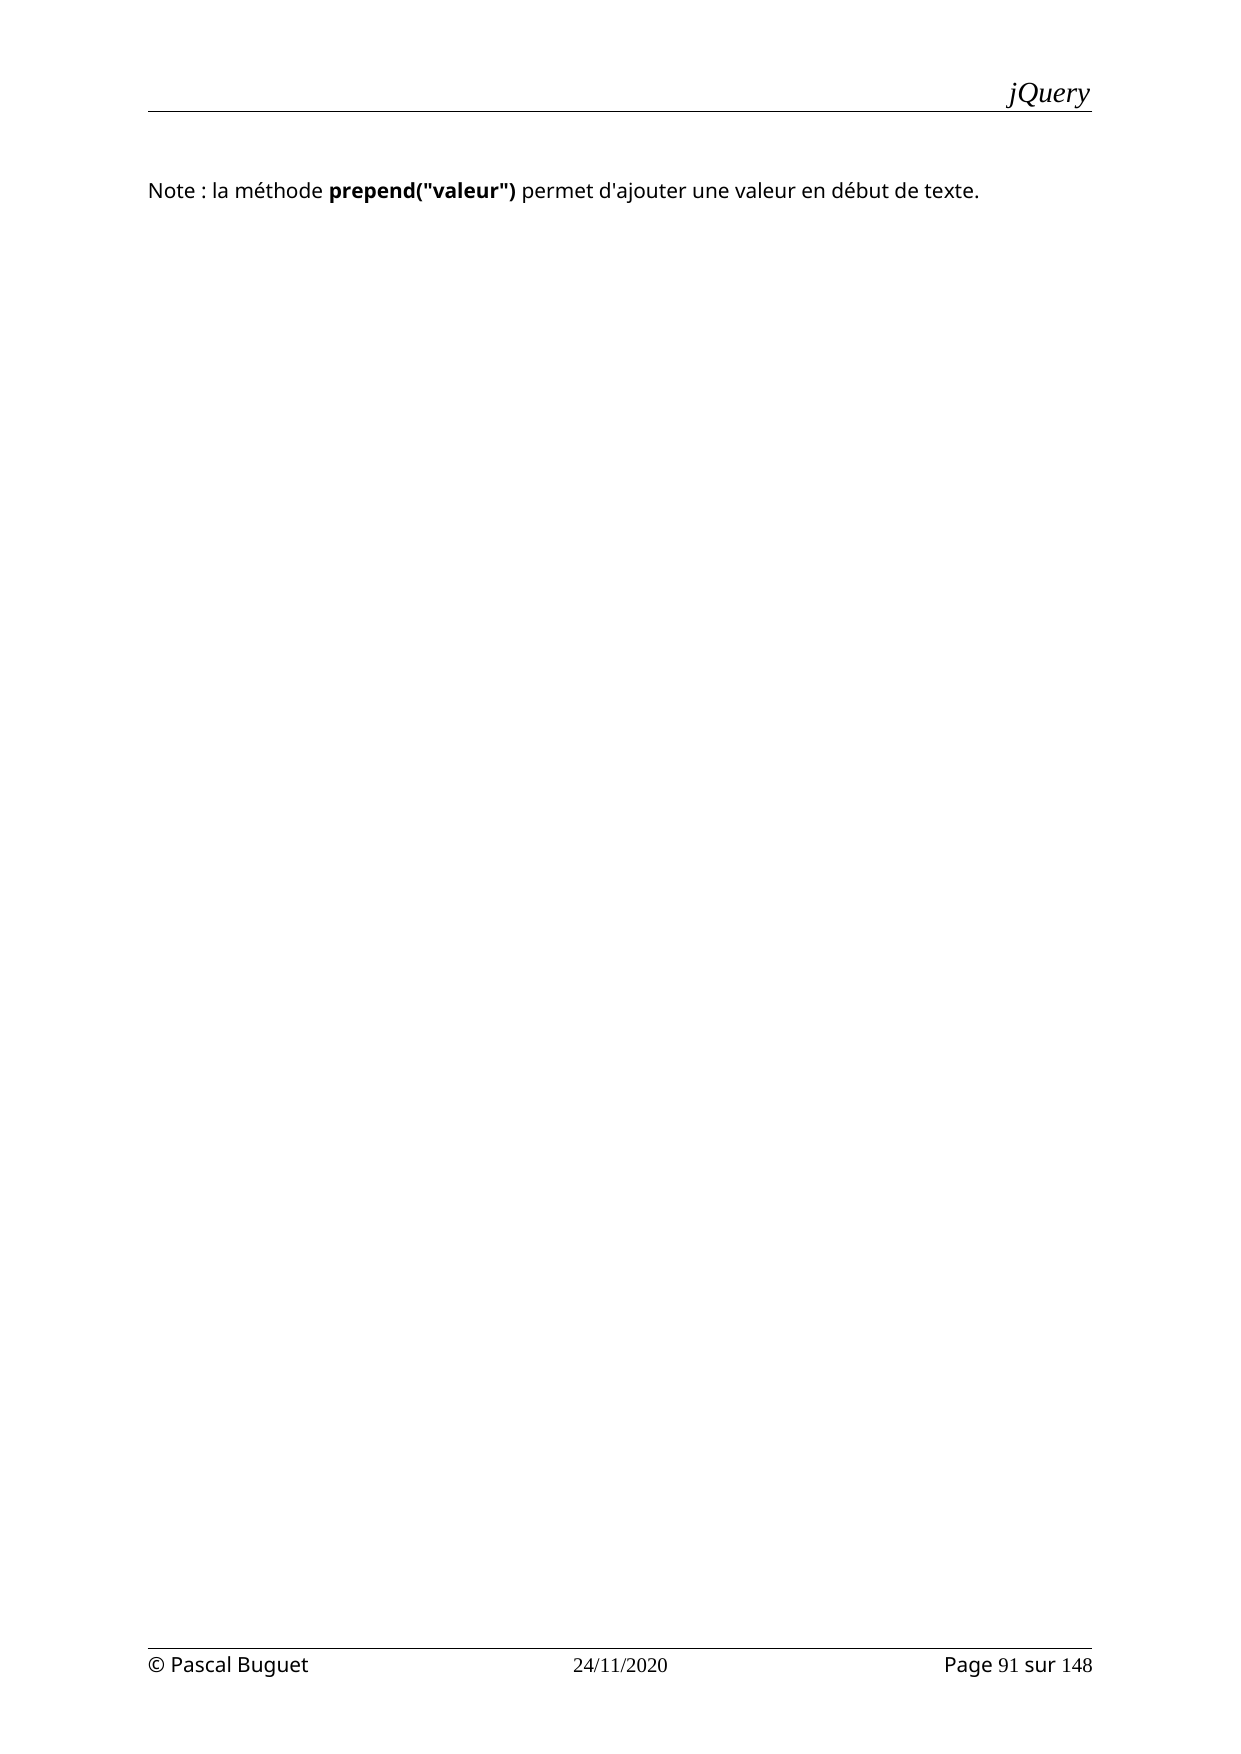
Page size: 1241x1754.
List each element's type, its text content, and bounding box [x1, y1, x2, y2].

text Note : la méthode prepend("valeur") permet d'ajouter une valeur en début de texte. [148, 176, 1092, 204]
